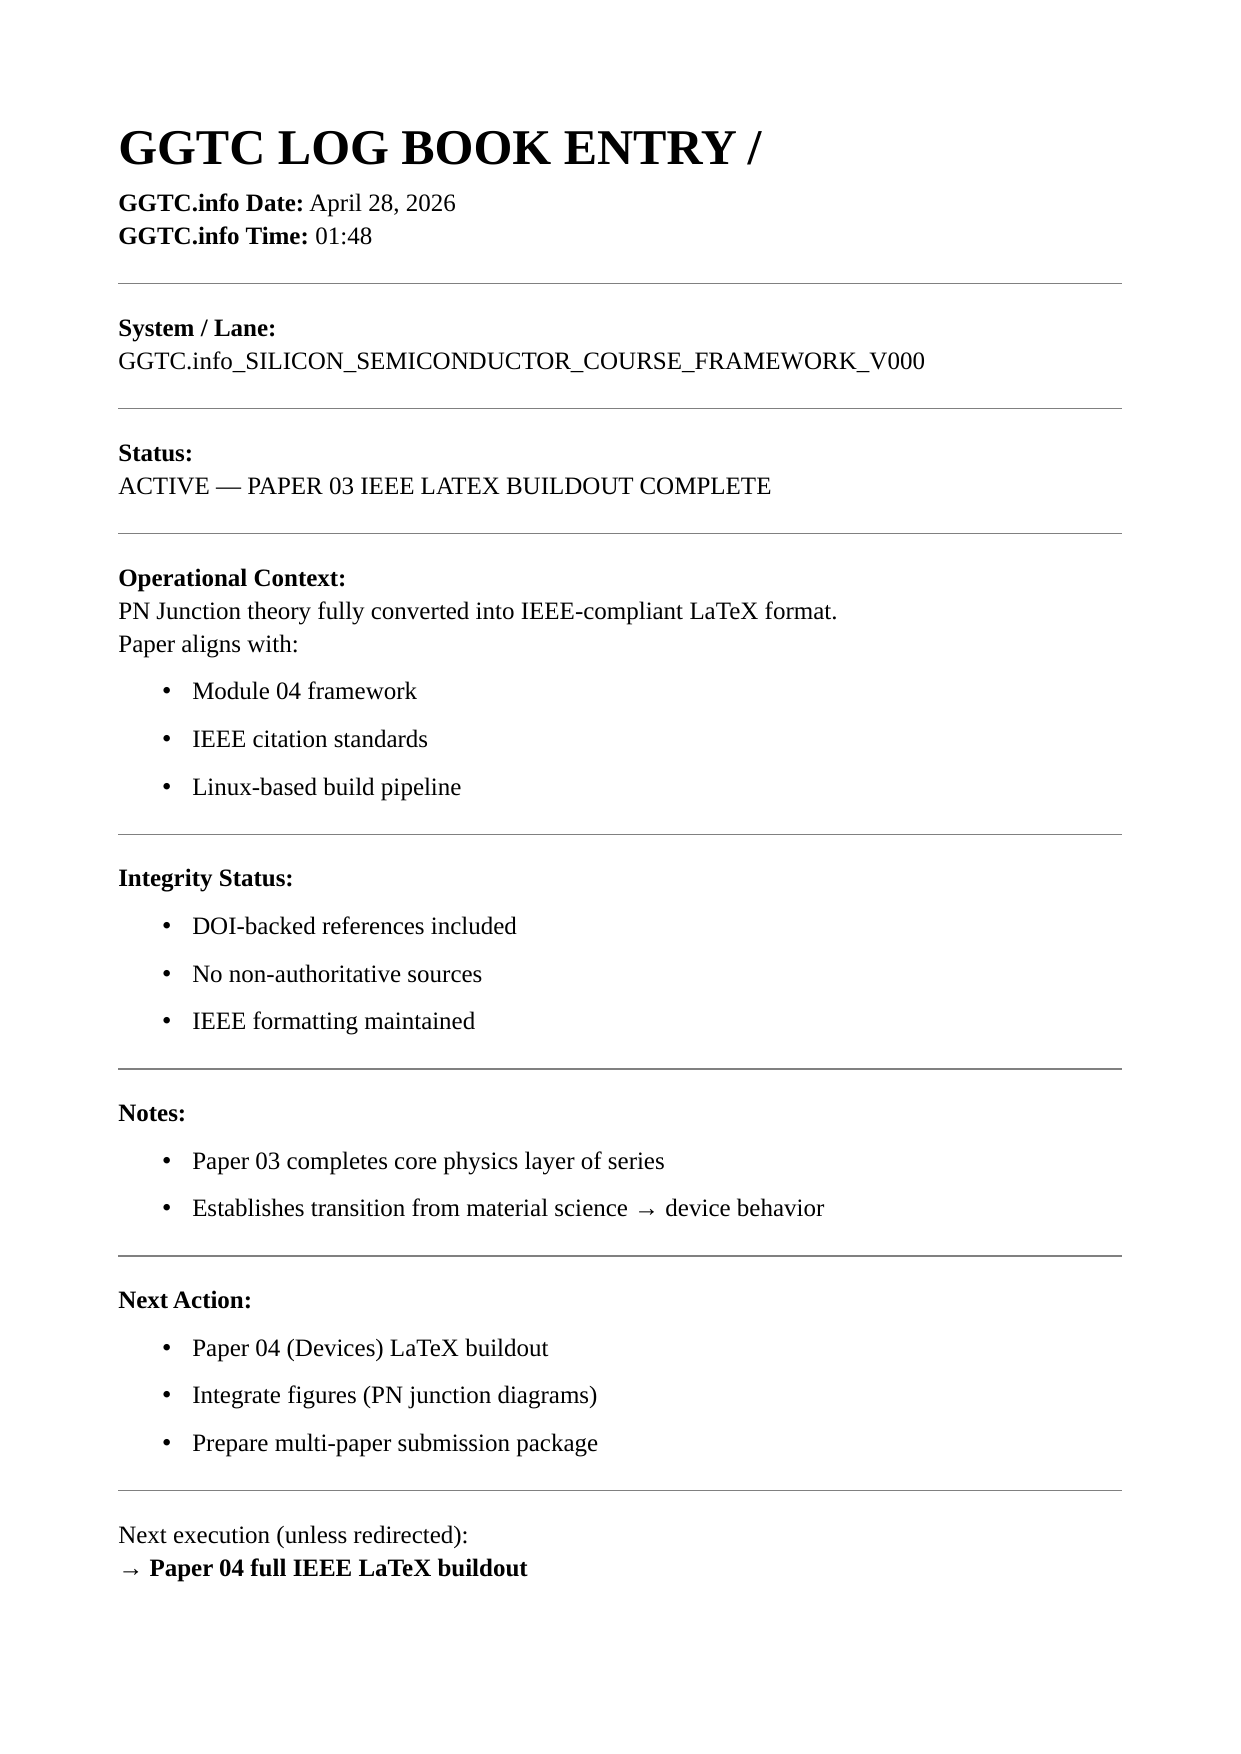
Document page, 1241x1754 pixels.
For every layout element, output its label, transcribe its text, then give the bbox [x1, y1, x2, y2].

text Operational Context: PN Junction theory fully converted into IEEE-compliant LaTeX format. Paper aligns with: [118, 563, 1122, 658]
text GGTC.info Date: April 28, 2026 GGTC.info Time: 01:48 [118, 188, 1122, 250]
text Integrity Status: [118, 863, 1122, 892]
list Module 04 framework [162, 676, 1122, 705]
list IEEE citation standards [162, 724, 1122, 753]
list No non-authoritative sources [162, 959, 1122, 987]
text Notes: [118, 1098, 1122, 1127]
list Linux-based build pipeline [162, 772, 1122, 800]
list Establishes transition from material science → device behavior [162, 1193, 1122, 1222]
text Status: ACTIVE — PAPER 03 IEEE LATEX BUILDOUT COMPLETE [118, 438, 1122, 500]
subtitle GGTC LOG BOOK ENTRY / [118, 118, 1122, 176]
list IEEE formatting maintained [162, 1006, 1122, 1035]
list Paper 04 (Devices) LaTeX buildout [162, 1333, 1122, 1362]
text Next Action: [118, 1285, 1122, 1314]
list Integrate figures (PN junction diagrams) [162, 1381, 1122, 1409]
text System / Lane: GGTC.info_SILICON_SEMICONDUCTOR_COURSE_FRAMEWORK_V000 [118, 313, 1122, 375]
list DOI-backed references included [162, 911, 1122, 940]
list Prepare multi-paper submission package [162, 1428, 1122, 1457]
text Next execution (unless redirected): → Paper 04 full IEEE LaTeX buildout [118, 1520, 1122, 1582]
list Paper 03 completes core physics layer of series [162, 1146, 1122, 1174]
